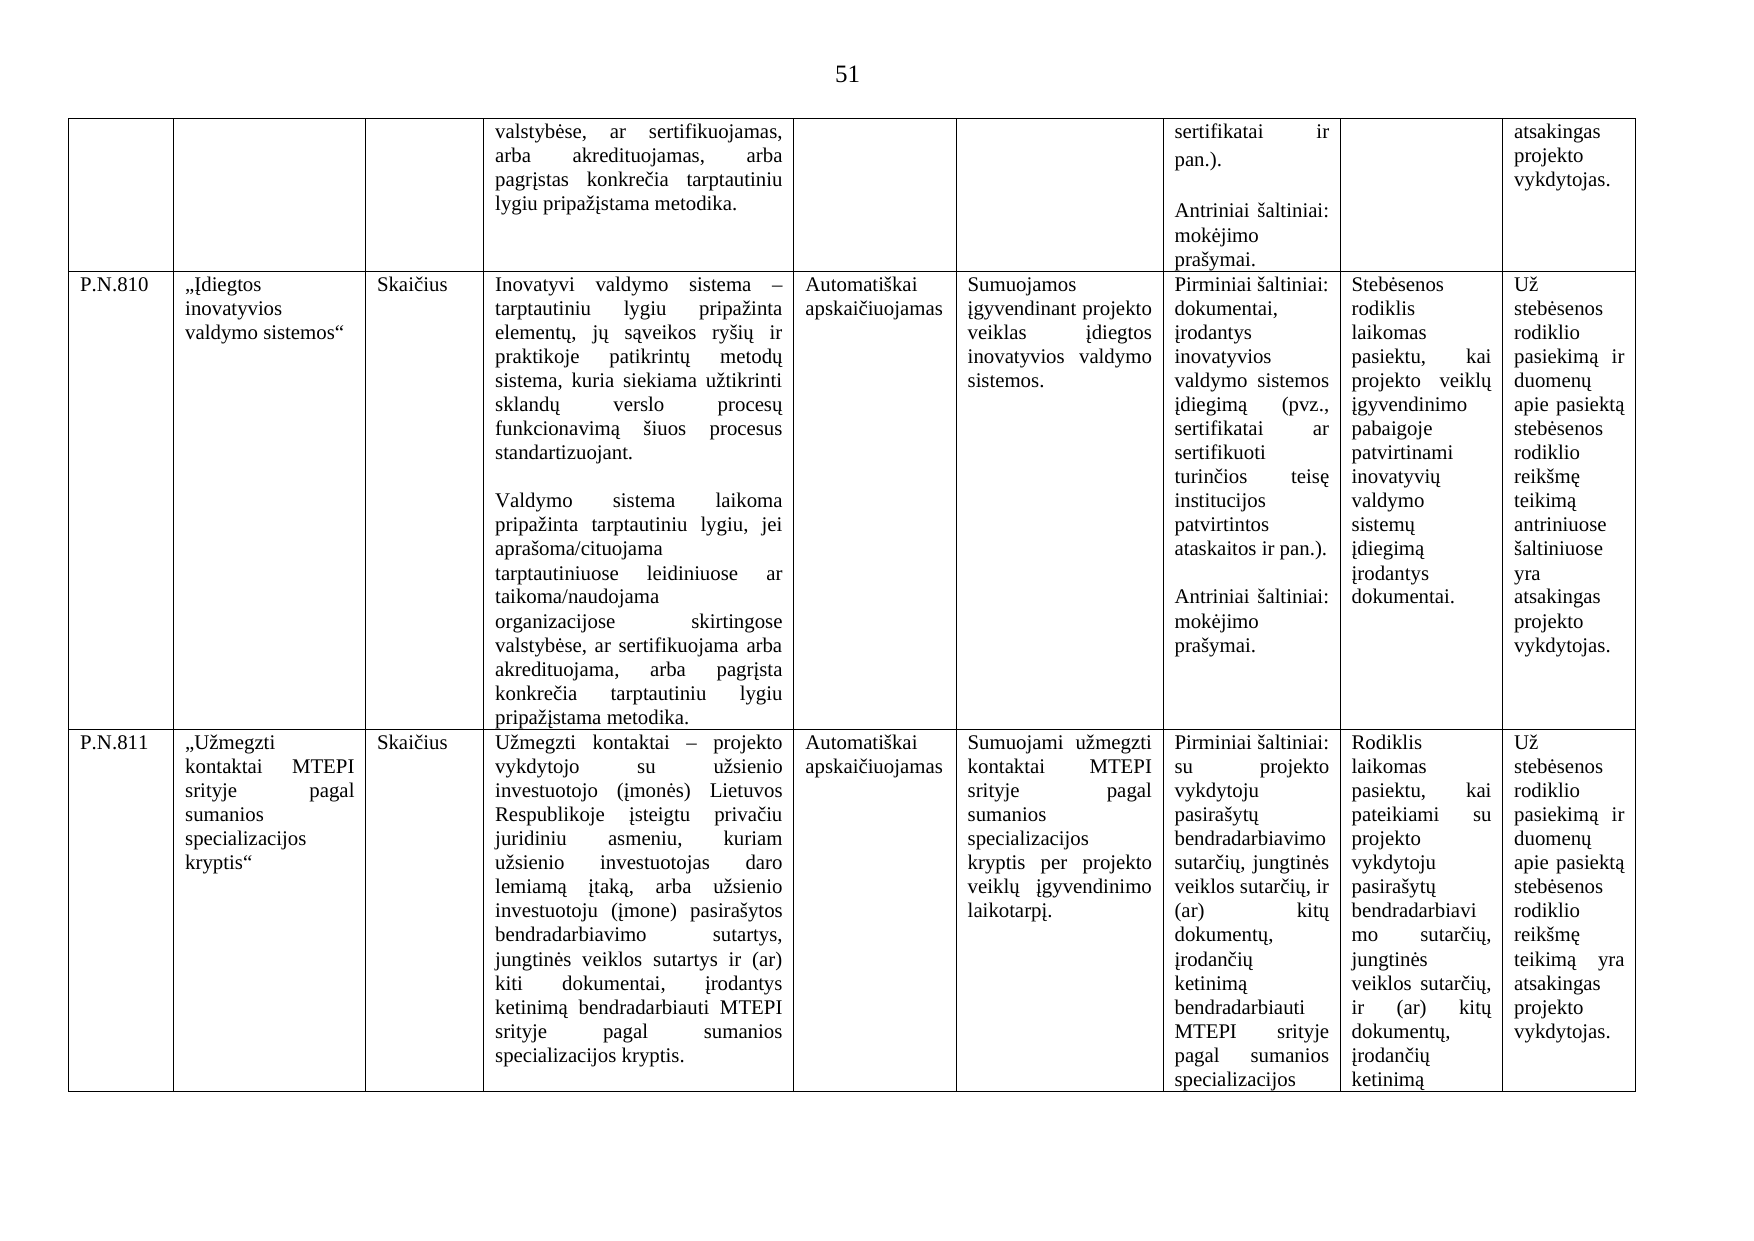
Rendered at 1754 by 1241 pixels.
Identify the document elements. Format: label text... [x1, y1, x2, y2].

table_cell P.N.810 [69, 272, 173, 729]
table_cell [1341, 119, 1502, 271]
table_cell Pirminiai šaltiniai: su projekto vykdytoju pasirašytų bendradarbiavimo sutarčių, jungtinės veiklos sutarčių, ir (ar) kitų dokumentų, įrodančių ketinimą bendradarbiauti MTEPI srityje pagal sumanios specializacijos [1164, 730, 1340, 1091]
table_cell Užmegzti kontaktai – projekto vykdytojo su užsienio investuotojo (įmonės) Lietuvos Respublikoje įsteigtu privačiu juridiniu asmeniu, kuriam užsienio investuotojas daro lemiamą įtaką, arba užsienio investuotoju (įmone) pasirašytos bendradarbiavimo sutartys, jungtinės veiklos sutartys ir (ar) kiti dokumentai, įrodantys ketinimą bendradarbiauti MTEPI srityje pagal sumanios specializacijos kryptis. [484, 730, 793, 1091]
table_cell sertifikatai ir pan.). Antriniai šaltiniai: mokėjimo prašymai. [1164, 119, 1340, 271]
table_cell P.N.811 [69, 730, 173, 1091]
table_cell Inovatyvi valdymo sistema –tarptautiniu lygiu pripažinta elementų, jų sąveikos ryšių ir praktikoje patikrintų metodų sistema, kuria siekiama užtikrinti sklandų verslo procesų funkcionavimą šiuos procesus standartizuojant. Valdymo sistema laikoma pripažinta tarptautiniu lygiu, jei aprašoma/cituojama tarptautiniuose leidiniuose ar taikoma/naudojama organizacijose skirtingose valstybėse, ar sertifikuojama arba akredituojama, arba pagrįsta konkrečia tarptautiniu lygiu pripažįstama metodika. [484, 272, 793, 729]
table_cell Skaičius [366, 730, 483, 1091]
table_cell Už stebėsenos rodiklio pasiekimą ir duomenų apie pasiektą stebėsenos rodiklio reikšmę teikimą antriniuose šaltiniuose yra atsakingas projekto vykdytojas. [1503, 272, 1635, 729]
table_cell [957, 119, 1163, 271]
table_cell Skaičius [366, 272, 483, 729]
table_cell Už stebėsenos rodiklio pasiekimą ir duomenų apie pasiektą stebėsenos rodiklio reikšmę teikimą yra atsakingas projekto vykdytojas. [1503, 730, 1635, 1091]
table_cell valstybėse, ar sertifikuojamas, arba akredituojamas, arba pagrįstas konkrečia tarptautiniu lygiu pripažįstama metodika. [484, 119, 793, 271]
table_cell „Įdiegtos inovatyvios valdymo sistemos“ [174, 272, 365, 729]
table_cell Sumuojami užmegzti kontaktai MTEPI srityje pagal sumanios specializacijos kryptis per projekto veiklų įgyvendinimo laikotarpį. [957, 730, 1163, 1091]
table_cell [174, 119, 365, 271]
table_cell [69, 119, 173, 271]
table_cell Pirminiai šaltiniai: dokumentai, įrodantys inovatyvios valdymo sistemos įdiegimą (pvz., sertifikatai ar sertifikuoti turinčios teisę institucijos patvirtintos ataskaitos ir pan.). Antriniai šaltiniai: mokėjimo prašymai. [1164, 272, 1340, 729]
table_cell Sumuojamos įgyvendinant projekto veiklas įdiegtos inovatyvios valdymo sistemos. [957, 272, 1163, 729]
table_cell [794, 119, 956, 271]
table_cell „Užmegzti kontaktai MTEPI srityje pagal sumanios specializacijos kryptis“ [174, 730, 365, 1091]
table_cell atsakingas projekto vykdytojas. [1503, 119, 1635, 271]
table_cell [366, 119, 483, 271]
table_cell Automatiškai apskaičiuojamas [794, 730, 956, 1091]
table_cell Stebėsenos rodiklis laikomas pasiektu, kai projekto veiklų įgyvendinimo pabaigoje patvirtinami inovatyvių valdymo sistemų įdiegimą įrodantys dokumentai. [1341, 272, 1502, 729]
table_cell Automatiškai apskaičiuojamas [794, 272, 956, 729]
table_cell Rodiklis laikomas pasiektu, kai pateikiami su projekto vykdytoju pasirašytų bendradarbiavimo sutarčių, jungtinės veiklos sutarčių, ir (ar) kitų dokumentų, įrodančių ketinimą [1341, 730, 1502, 1091]
